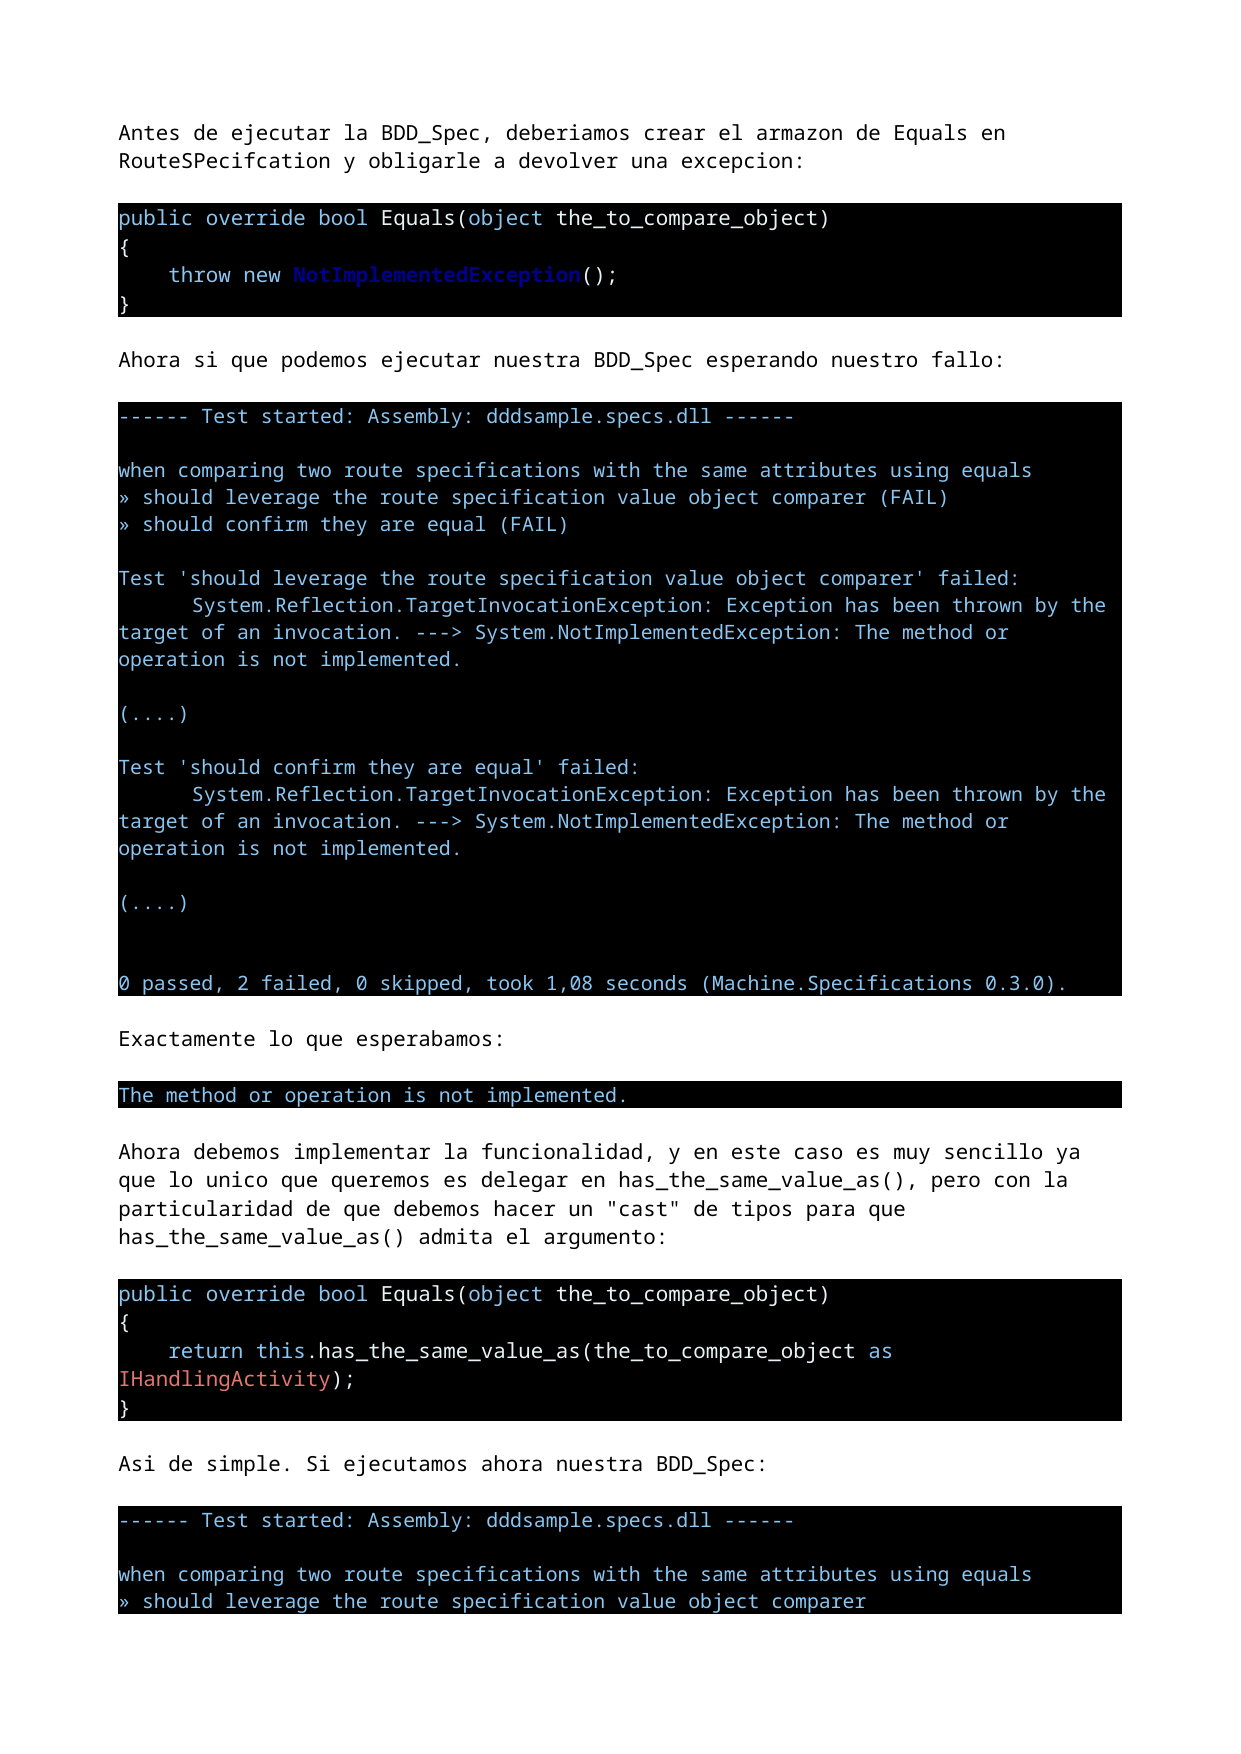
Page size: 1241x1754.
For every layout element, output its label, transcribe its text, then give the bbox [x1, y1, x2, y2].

text Ahora si que podemos ejecutar nuestra BDD_Spec esperando nuestro fallo: [118, 346, 1122, 374]
text System.Reflection.TargetInvocationException: Exception has been thrown by the target of an invocation. ---> System.NotImplementedException: The method or operation is not implemented. [118, 591, 1122, 672]
text } [118, 289, 1122, 317]
text » should leverage the route specification value object comparer [118, 1587, 1122, 1614]
text Test 'should leverage the route specification value object comparer' failed: [118, 564, 1122, 591]
text Antes de ejecutar la BDD_Spec, deberiamos crear el armazon de Equals en RouteSPecifcation y obligarle a devolver una excepcion: [118, 118, 1122, 175]
text throw new NotImplementedException(); [118, 260, 1122, 289]
text public override bool Equals(object the_to_compare_object) [118, 203, 1122, 232]
text (....) [118, 888, 1122, 915]
text when comparing two route specifications with the same attributes using equals [118, 1560, 1122, 1587]
text System.Reflection.TargetInvocationException: Exception has been thrown by the target of an invocation. ---> System.NotImplementedException: The method or operation is not implemented. [118, 780, 1122, 861]
text return this.has_the_same_value_as(the_to_compare_object as IHandlingActivity); [118, 1336, 1122, 1393]
text ------ Test started: Assembly: dddsample.specs.dll ------ [118, 1506, 1122, 1533]
text } [118, 1393, 1122, 1421]
text { [118, 232, 1122, 260]
text ------ Test started: Assembly: dddsample.specs.dll ------ [118, 402, 1122, 429]
text The method or operation is not implemented. [118, 1081, 1122, 1108]
text when comparing two route specifications with the same attributes using equals [118, 456, 1122, 483]
text (....) [118, 699, 1122, 726]
text 0 passed, 2 failed, 0 skipped, took 1,08 seconds (Machine.Specifications 0.3.0). [118, 969, 1122, 996]
text » should leverage the route specification value object comparer (FAIL) [118, 483, 1122, 510]
text Exactamente lo que esperabamos: [118, 1024, 1122, 1053]
text Asi de simple. Si ejecutamos ahora nuestra BDD_Spec: [118, 1449, 1122, 1478]
text » should confirm they are equal (FAIL) [118, 510, 1122, 537]
text public override bool Equals(object the_to_compare_object) [118, 1279, 1122, 1307]
text Ahora debemos implementar la funcionalidad, y en este caso es muy sencillo ya que lo unico que queremos es delegar en has_the_same_value_as(), pero con la particularidad de que debemos hacer un "cast" de tipos para que has_the_same_value_as() admita el argumento: [118, 1137, 1122, 1251]
text { [118, 1307, 1122, 1336]
text Test 'should confirm they are equal' failed: [118, 753, 1122, 780]
